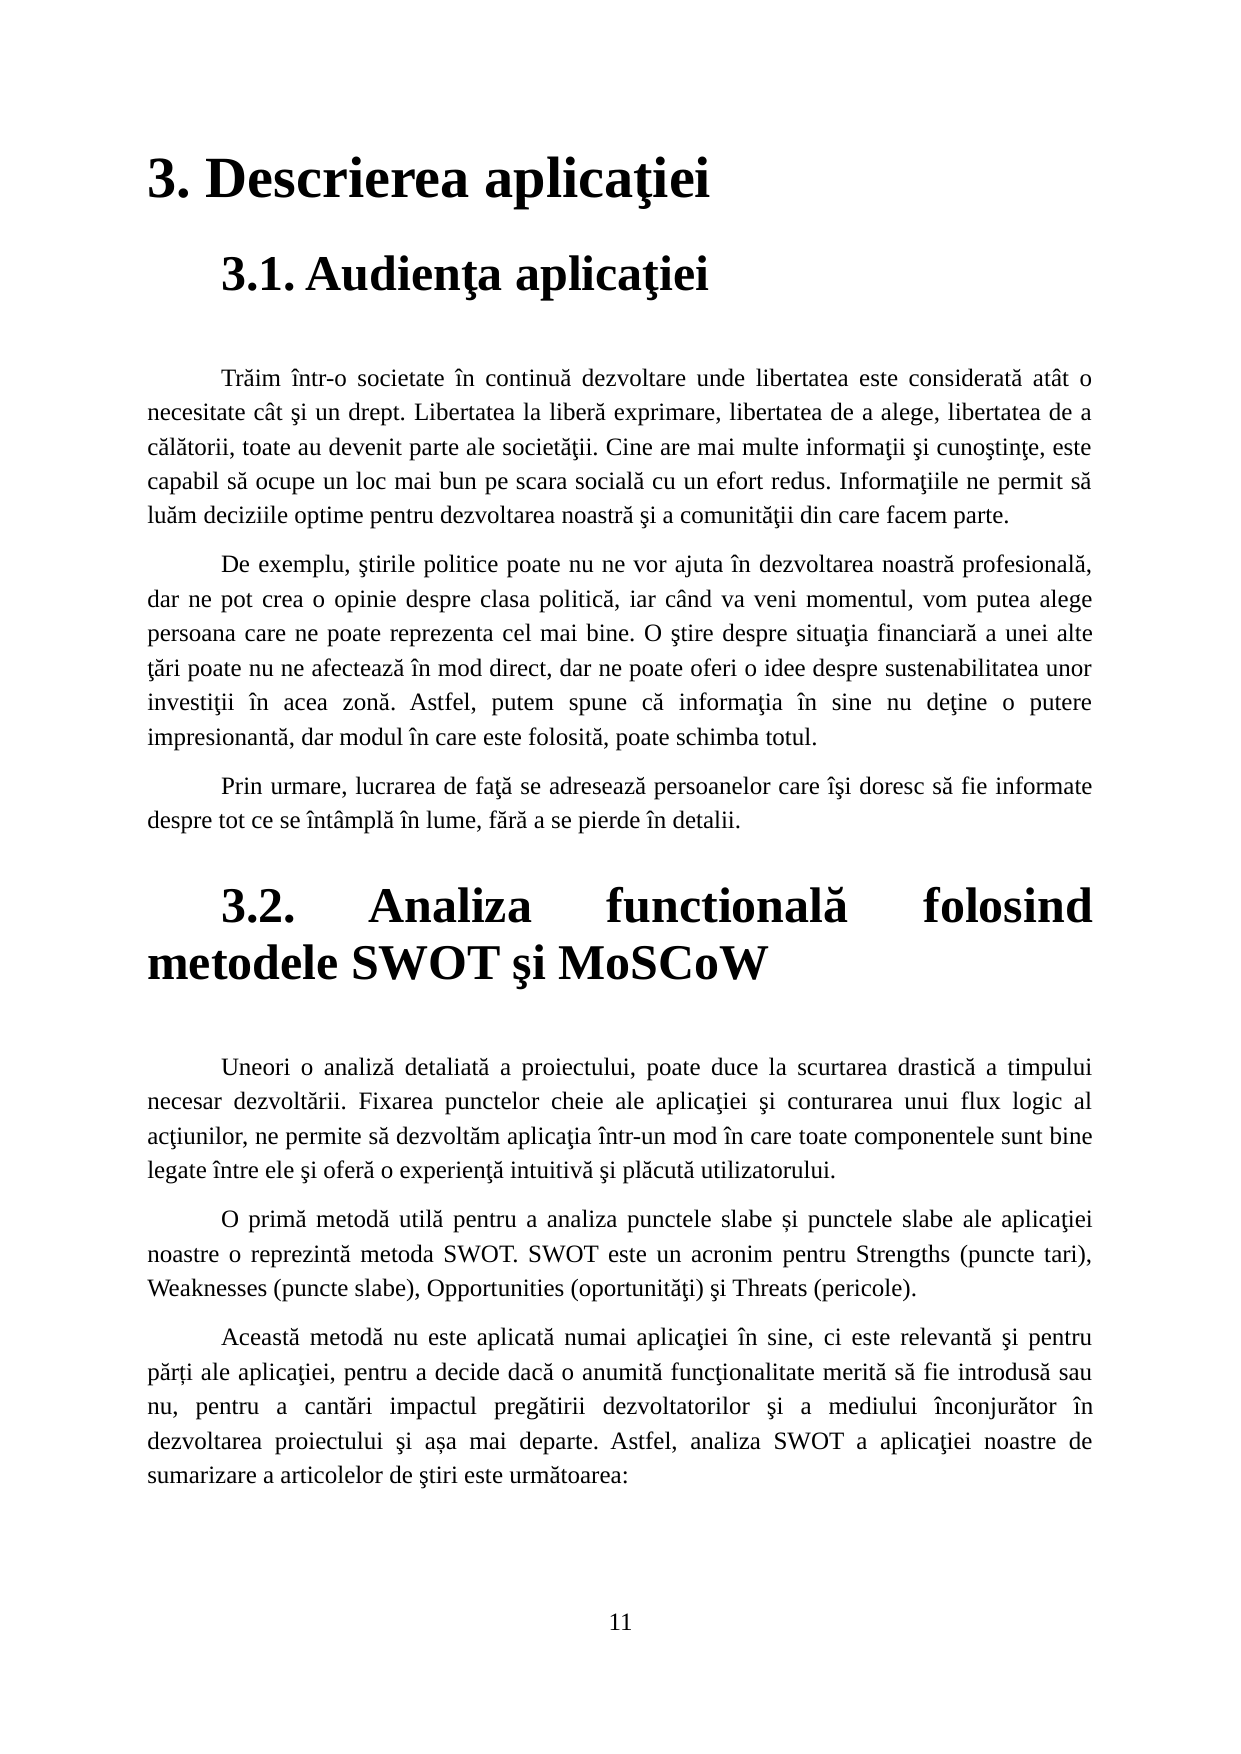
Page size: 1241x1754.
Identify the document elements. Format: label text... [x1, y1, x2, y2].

text Această metodă nu este aplicată numai aplicaţiei în sine, ci este relevantă şi pentru părți ale aplicaţiei, pentru a decide dacă o anumită funcţionalitate merită să fie introdusă sau nu, pentru a cantări impactul pregătirii dezvoltatorilor şi a mediului înconjurător în dezvoltarea proiectului şi așa mai departe. Astfel, analiza SWOT a aplicaţiei noastre de sumarizare a articolelor de ştiri este următoarea: [147, 1322, 1093, 1489]
text Prin urmare, lucrarea de faţă se adresează persoanelor care îşi doresc să fie informate despre tot ce se întâmplă în lume, fără a se pierde în detalii. [147, 771, 1093, 834]
text De exemplu, ştirile politice poate nu ne vor ajuta în dezvoltarea noastră profesională, dar ne pot crea o opinie despre clasa politică, iar când va veni momentul, vom putea alege persoana care ne poate reprezenta cel mai bine. O ştire despre situaţia financiară a unei alte ţări poate nu ne afectează în mod direct, dar ne poate oferi o idee despre sustenabilitatea unor investiţii în acea zonă. Astfel, putem spune că informaţia în sine nu deţine o putere impresionantă, dar modul în care este folosită, poate schimba totul. [147, 549, 1093, 751]
subtitle 3. Descrierea aplicaţiei [147, 143, 1093, 210]
text Trăim într-o societate în continuă dezvoltare unde libertatea este considerată atât o necesitate cât şi un drept. Libertatea la liberă exprimare, libertatea de a alege, libertatea de a călătorii, toate au devenit parte ale societăţii. Cine are mai multe informaţii şi cunoştinţe, este capabil să ocupe un loc mai bun pe scara socială cu un efort redus. Informaţiile ne permit să luăm deciziile optime pentru dezvoltarea noastră şi a comunităţii din care facem parte. [147, 363, 1093, 529]
subtitle 3.2. Analiza functională folosind metodele SWOT şi MoSCoW [147, 875, 1093, 990]
text Uneori o analiză detaliată a proiectului, poate duce la scurtarea drastică a timpului necesar dezvoltării. Fixarea punctelor cheie ale aplicaţiei şi conturarea unui flux logic al acţiunilor, ne permite să dezvoltăm aplicaţia într-un mod în care toate componentele sunt bine legate între ele şi oferă o experienţă intuitivă şi plăcută utilizatorului. [147, 1052, 1093, 1184]
text O primă metodă utilă pentru a analiza punctele slabe și punctele slabe ale aplicaţiei noastre o reprezintă metoda SWOT. SWOT este un acronim pentru Strengths (puncte tari), Weaknesses (puncte slabe), Opportunities (oportunităţi) şi Threats (pericole). [147, 1204, 1093, 1302]
subtitle 3.1. Audienţa aplicaţiei [147, 243, 1093, 301]
